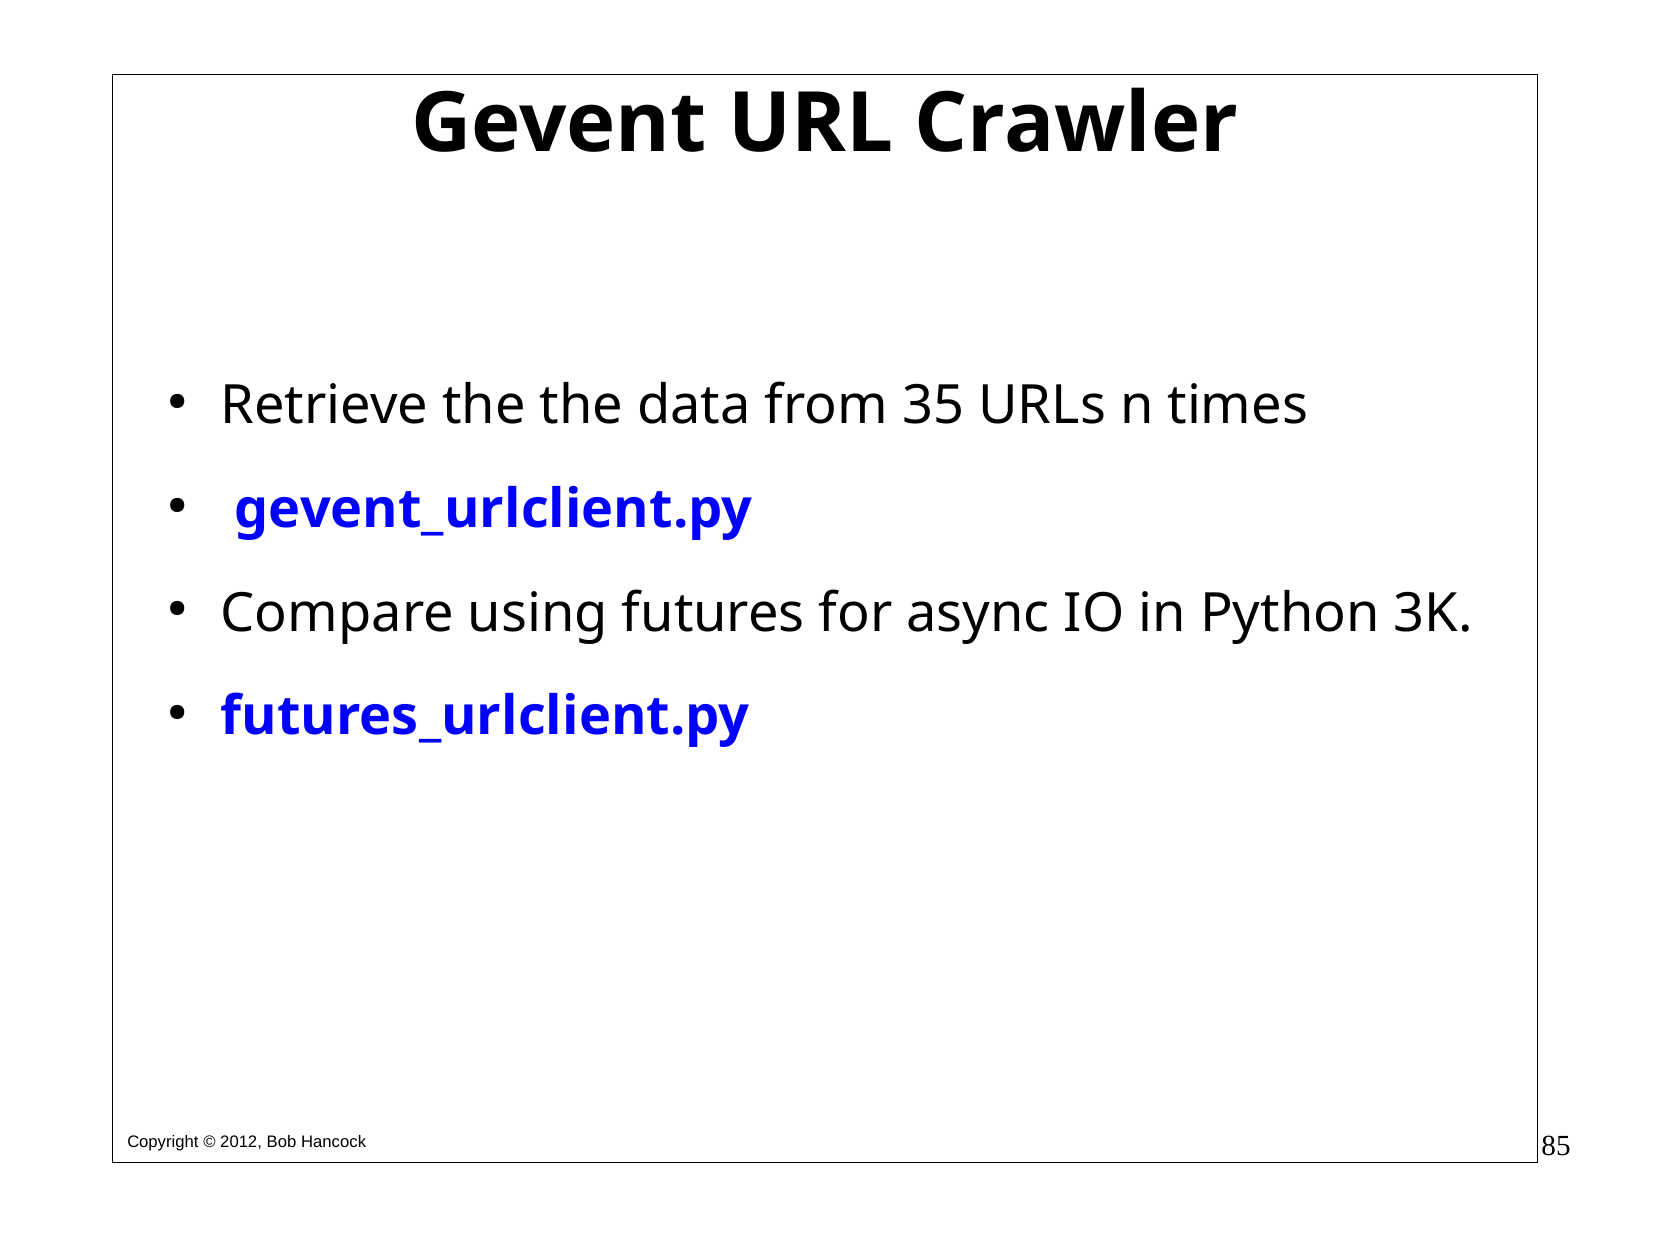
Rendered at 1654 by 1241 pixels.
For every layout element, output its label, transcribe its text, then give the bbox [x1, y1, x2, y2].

title Gevent URL Crawler [112, 63, 1538, 176]
list Retrieve the the data from 35 URLs n times gevent_urlclient.py Compare using futures for async IO in Python 3K. futures_urlclient.py [150, 262, 1501, 1126]
text_box Copyright © 2012, Bob Hancock [112, 1125, 382, 1159]
